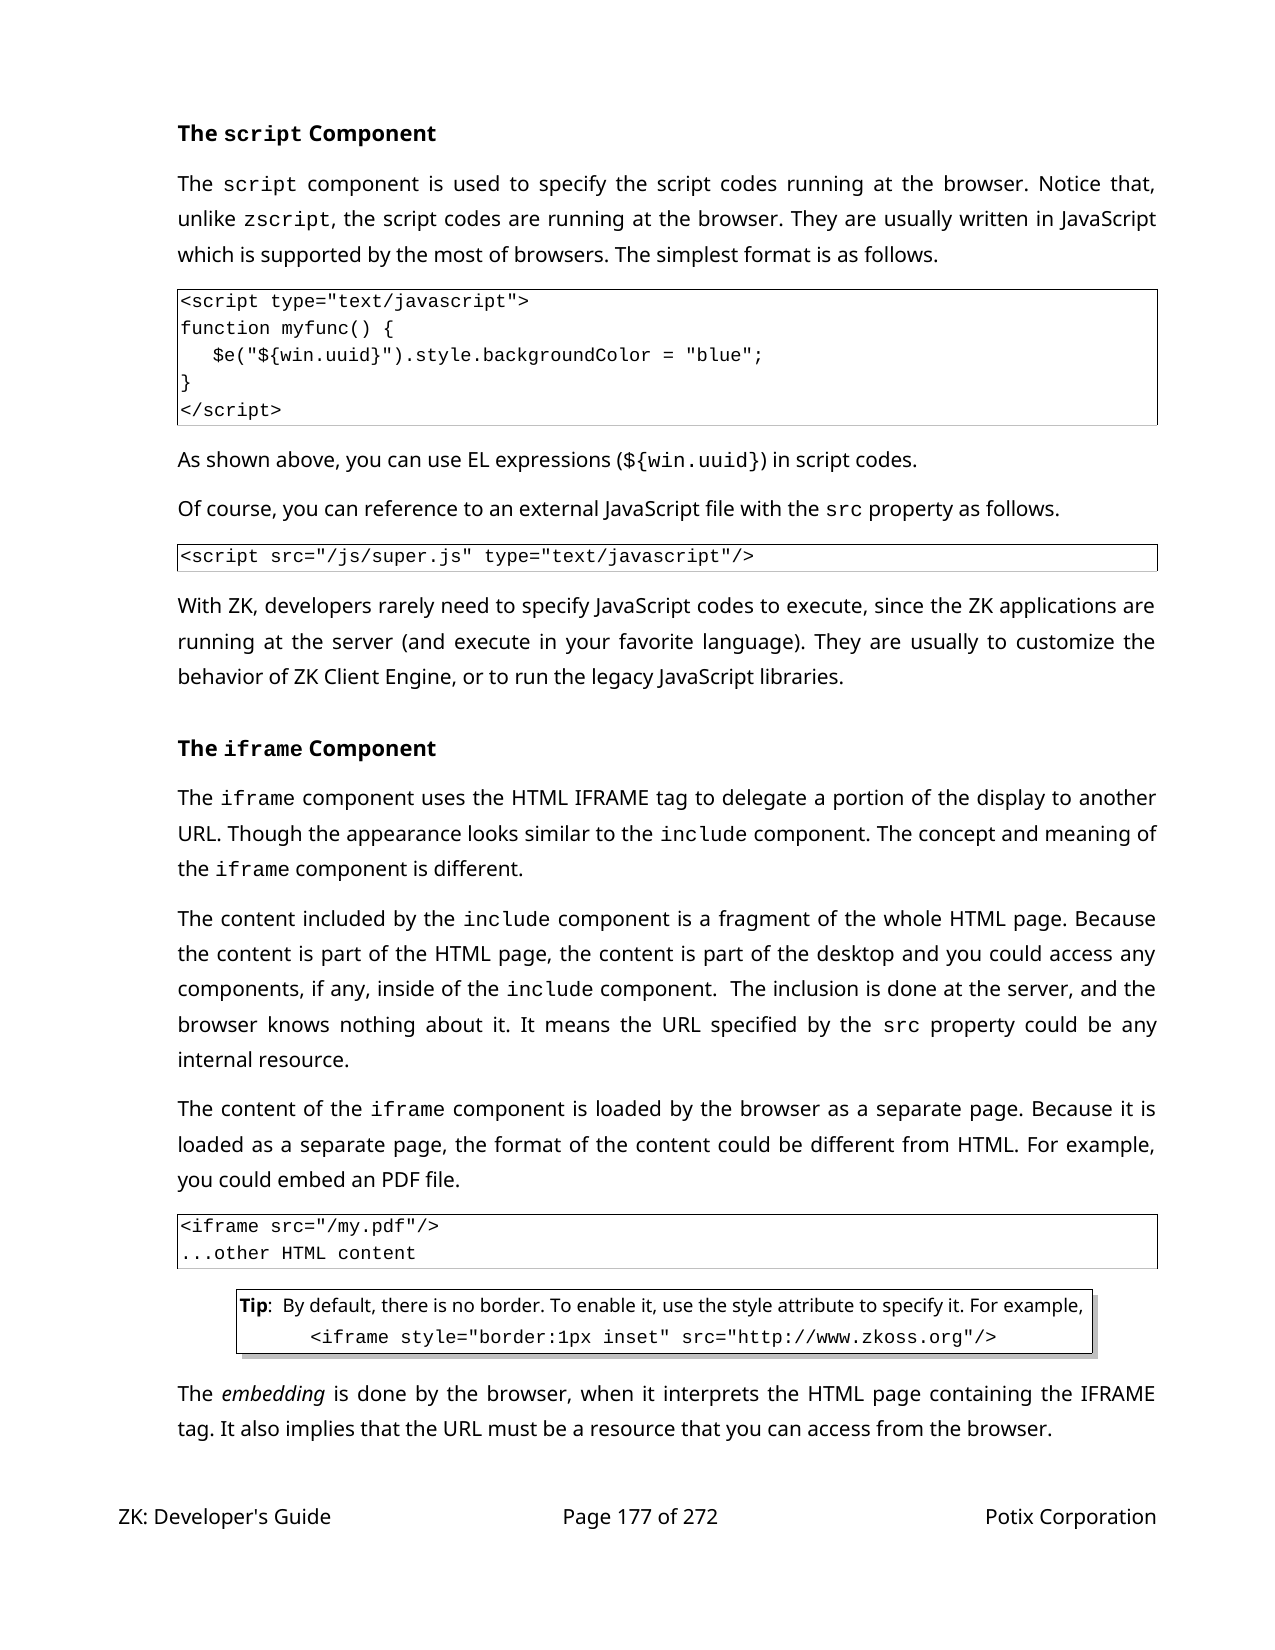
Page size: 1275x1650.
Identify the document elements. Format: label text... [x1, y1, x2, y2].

subtitle The iframe Component [177, 733, 1157, 763]
subtitle The script Component [177, 118, 1157, 148]
text ...other HTML content [178, 1241, 1157, 1268]
text The content included by the include component is a fragment of the whole HTML page. Because the content is part of the HTML page, the content is part of the desktop and you could access any components, if any, inside of the include component. The inclusion is done at the server, and the browser knows nothing about it. It means the URL specified by the src property could be any internal resource. [177, 904, 1157, 1074]
text </script> [178, 397, 1157, 425]
text <iframe src="/my.pdf"/> [178, 1215, 1157, 1238]
text } [178, 370, 1157, 394]
text The content of the iframe component is loaded by the browser as a separate page. Because it is loaded as a separate page, the format of the content could be different from HTML. For example, you could embed an PDF file. [177, 1094, 1157, 1193]
text As shown above, you can use EL expressions (${win.uuid}) in script codes. [177, 445, 1157, 474]
text Of course, you can reference to an external JavaScript file with the src property as follows. [177, 494, 1157, 523]
text With ZK, developers rarely need to specify JavaScript codes to execute, since the ZK applications are running at the server (and execute in your favorite language). They are usually to customize the behavior of ZK Client Engine, or to run the legacy JavaScript libraries. [177, 592, 1157, 690]
text The embedding is done by the browser, when it interprets the HTML page containing the IFRAME tag. It also implies that the URL must be a resource that you can access from the browser. [177, 1379, 1157, 1443]
text <script type="text/javascript"> [178, 290, 1157, 313]
text function myfunc() { [178, 316, 1157, 340]
text <script src="/js/super.js" type="text/javascript"/> [178, 545, 1157, 571]
text The iframe component uses the HTML IFRAME tag to delegate a portion of the display to another URL. Though the appearance looks similar to the include component. The concept and meaning of the iframe component is different. [177, 783, 1157, 883]
text $e("${win.uuid}").style.backgroundColor = "blue"; [178, 343, 1157, 367]
text The script component is used to specify the script codes running at the browser. Notice that, unlike zscript, the script codes are running at the browser. They are usually written in JavaScript which is supported by the most of browsers. The simplest format is as follows. [177, 169, 1157, 268]
text Tip: By default, there is no border. To enable it, use the style attribute to specify it. For example, <iframe style="border:1px inset" src="http://www.zkoss.org"/> [237, 1290, 1092, 1353]
